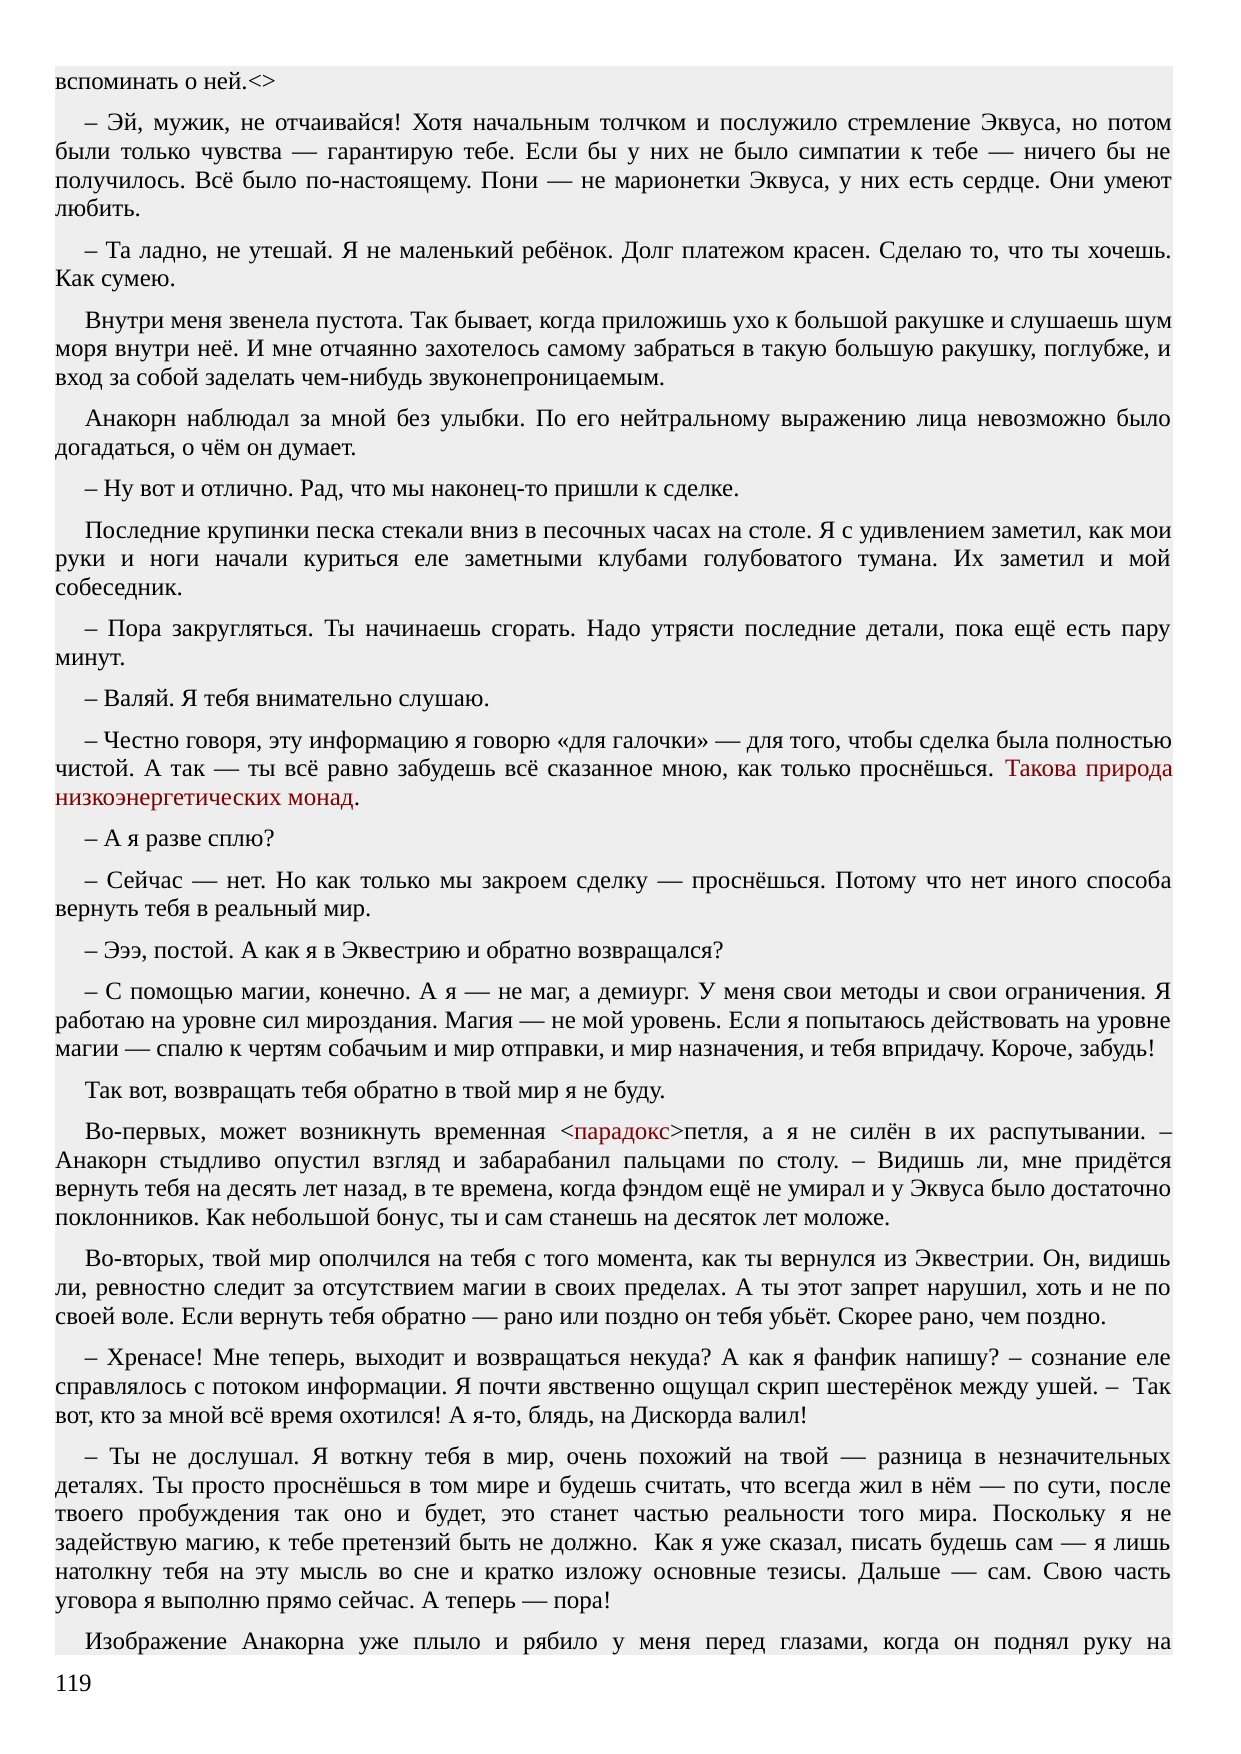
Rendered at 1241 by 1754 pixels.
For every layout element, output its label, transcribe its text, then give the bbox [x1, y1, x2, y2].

text – А я разве сплю? [55, 823, 1173, 852]
text – Ты не дослушал. Я воткну тебя в мир, очень похожий на твой — разница в незначительных деталях. Ты просто проснёшься в том мире и будешь считать, что всегда жил в нём — по сути, после твоего пробуждения так оно и будет, это станет частью реальности того мира. Поскольку я не задействую магию, к тебе претензий быть не должно. Как я уже сказал, писать будешь сам — я лишь натолкну тебя на эту мысль во сне и кратко изложу основные тезисы. Дальше — сам. Свою часть уговора я выполню прямо сейчас. А теперь — пора! [55, 1441, 1173, 1613]
text Анакорн наблюдал за мной без улыбки. По его нейтральному выражению лица невозможно было догадаться, о чём он думает. [55, 403, 1173, 461]
text – Хренасе! Мне теперь, выходит и возвращаться некуда? А как я фанфик напишу? – сознание еле справлялось с потоком информации. Я почти явственно ощущал скрип шестерёнок между ушей. – Так вот, кто за мной всё время охотился! А я-то, блядь, на Дискорда валил! [55, 1342, 1173, 1428]
text Изображение Анакорна уже плыло и рябило у меня перед глазами, когда он поднял руку на [55, 1626, 1173, 1655]
text – С помощью магии, конечно. А я — не маг, а демиург. У меня свои методы и свои ограничения. Я работаю на уровне сил мироздания. Магия — не мой уровень. Если я попытаюсь действовать на уровне магии — спалю к чертям собачьим и мир отправки, и мир назначения, и тебя впридачу. Короче, забудь! [55, 976, 1173, 1062]
text Внутри меня звенела пустота. Так бывает, когда приложишь ухо к большой ракушке и слушаешь шум моря внутри неё. И мне отчаянно захотелось самому забраться в такую большую ракушку, поглубже, и вход за собой заделать чем-нибудь звуконепроницаемым. [55, 305, 1173, 391]
text вспоминать о ней.<> [55, 66, 1173, 95]
text – Ну вот и отлично. Рад, что мы наконец-то пришли к сделке. [55, 473, 1173, 502]
text – Честно говоря, эту информацию я говорю «для галочки» — для того, чтобы сделка была полностью чистой. А так — ты всё равно забудешь всё сказанное мною, как только проснёшься. Такова природа низкоэнергетических монад. [55, 725, 1173, 811]
text Так вот, возвращать тебя обратно в твой мир я не буду. [55, 1075, 1173, 1103]
text Во-вторых, твой мир ополчился на тебя с того момента, как ты вернулся из Эквестрии. Он, видишь ли, ревностно следит за отсутствием магии в своих пределах. А ты этот запрет нарушил, хоть и не по своей воле. Если вернуть тебя обратно — рано или поздно он тебя убьёт. Скорее рано, чем поздно. [55, 1243, 1173, 1330]
text – Эээ, постой. А как я в Эквестрию и обратно возвращался? [55, 935, 1173, 963]
text – Пора закругляться. Ты начинаешь сгорать. Надо утрясти последние детали, пока ещё есть пару минут. [55, 613, 1173, 671]
text – Валяй. Я тебя внимательно слушаю. [55, 683, 1173, 712]
text – Сейчас — нет. Но как только мы закроем сделку — проснёшься. Потому что нет иного способа вернуть тебя в реальный мир. [55, 865, 1173, 922]
text – Та ладно, не утешай. Я не маленький ребёнок. Долг платежом красен. Сделаю то, что ты хочешь. Как сумею. [55, 235, 1173, 292]
text Во-первых, может возникнуть временная <парадокс>петля, а я не силён в их распутывании. – Анакорн стыдливо опустил взгляд и забарабанил пальцами по столу. – Видишь ли, мне придётся вернуть тебя на десять лет назад, в те времена, когда фэндом ещё не умирал и у Эквуса было достаточно поклонников. Как небольшой бонус, ты и сам станешь на десяток лет моложе. [55, 1116, 1173, 1231]
text Последние крупинки песка стекали вниз в песочных часах на столе. Я с удивлением заметил, как мои руки и ноги начали куриться еле заметными клубами голубоватого тумана. Их заметил и мой собеседник. [55, 515, 1173, 601]
text – Эй, мужик, не отчаивайся! Хотя начальным толчком и послужило стремление Эквуса, но потом были только чувства — гарантирую тебе. Если бы у них не было симпатии к тебе — ничего бы не получилось. Всё было по-настоящему. Пони — не марионетки Эквуса, у них есть сердце. Они умеют любить. [55, 107, 1173, 222]
